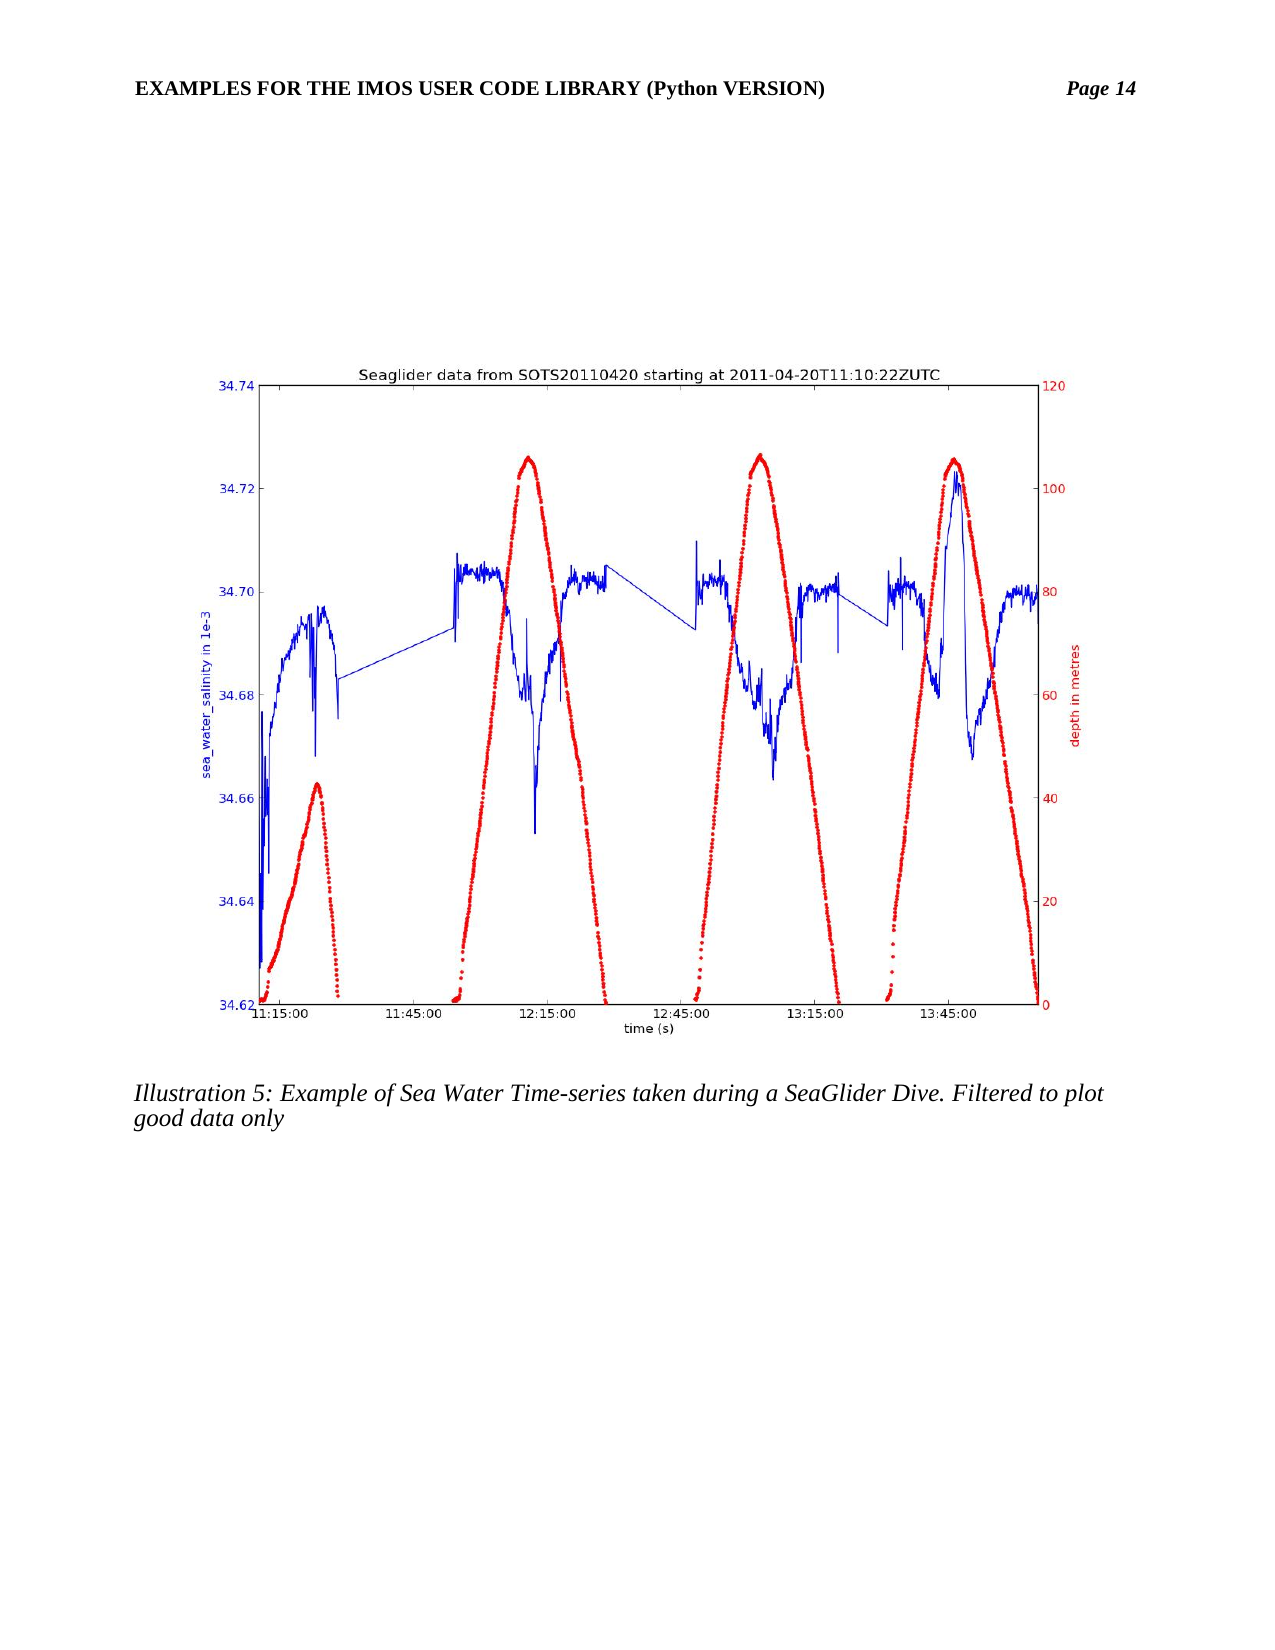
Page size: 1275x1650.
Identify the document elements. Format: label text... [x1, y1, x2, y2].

picture [133, 308, 1139, 1082]
text Illustration 5: Example of Sea Water Time-series taken during a SeaGlider Dive. Filtered to plot good data only [133, 1082, 1138, 1132]
